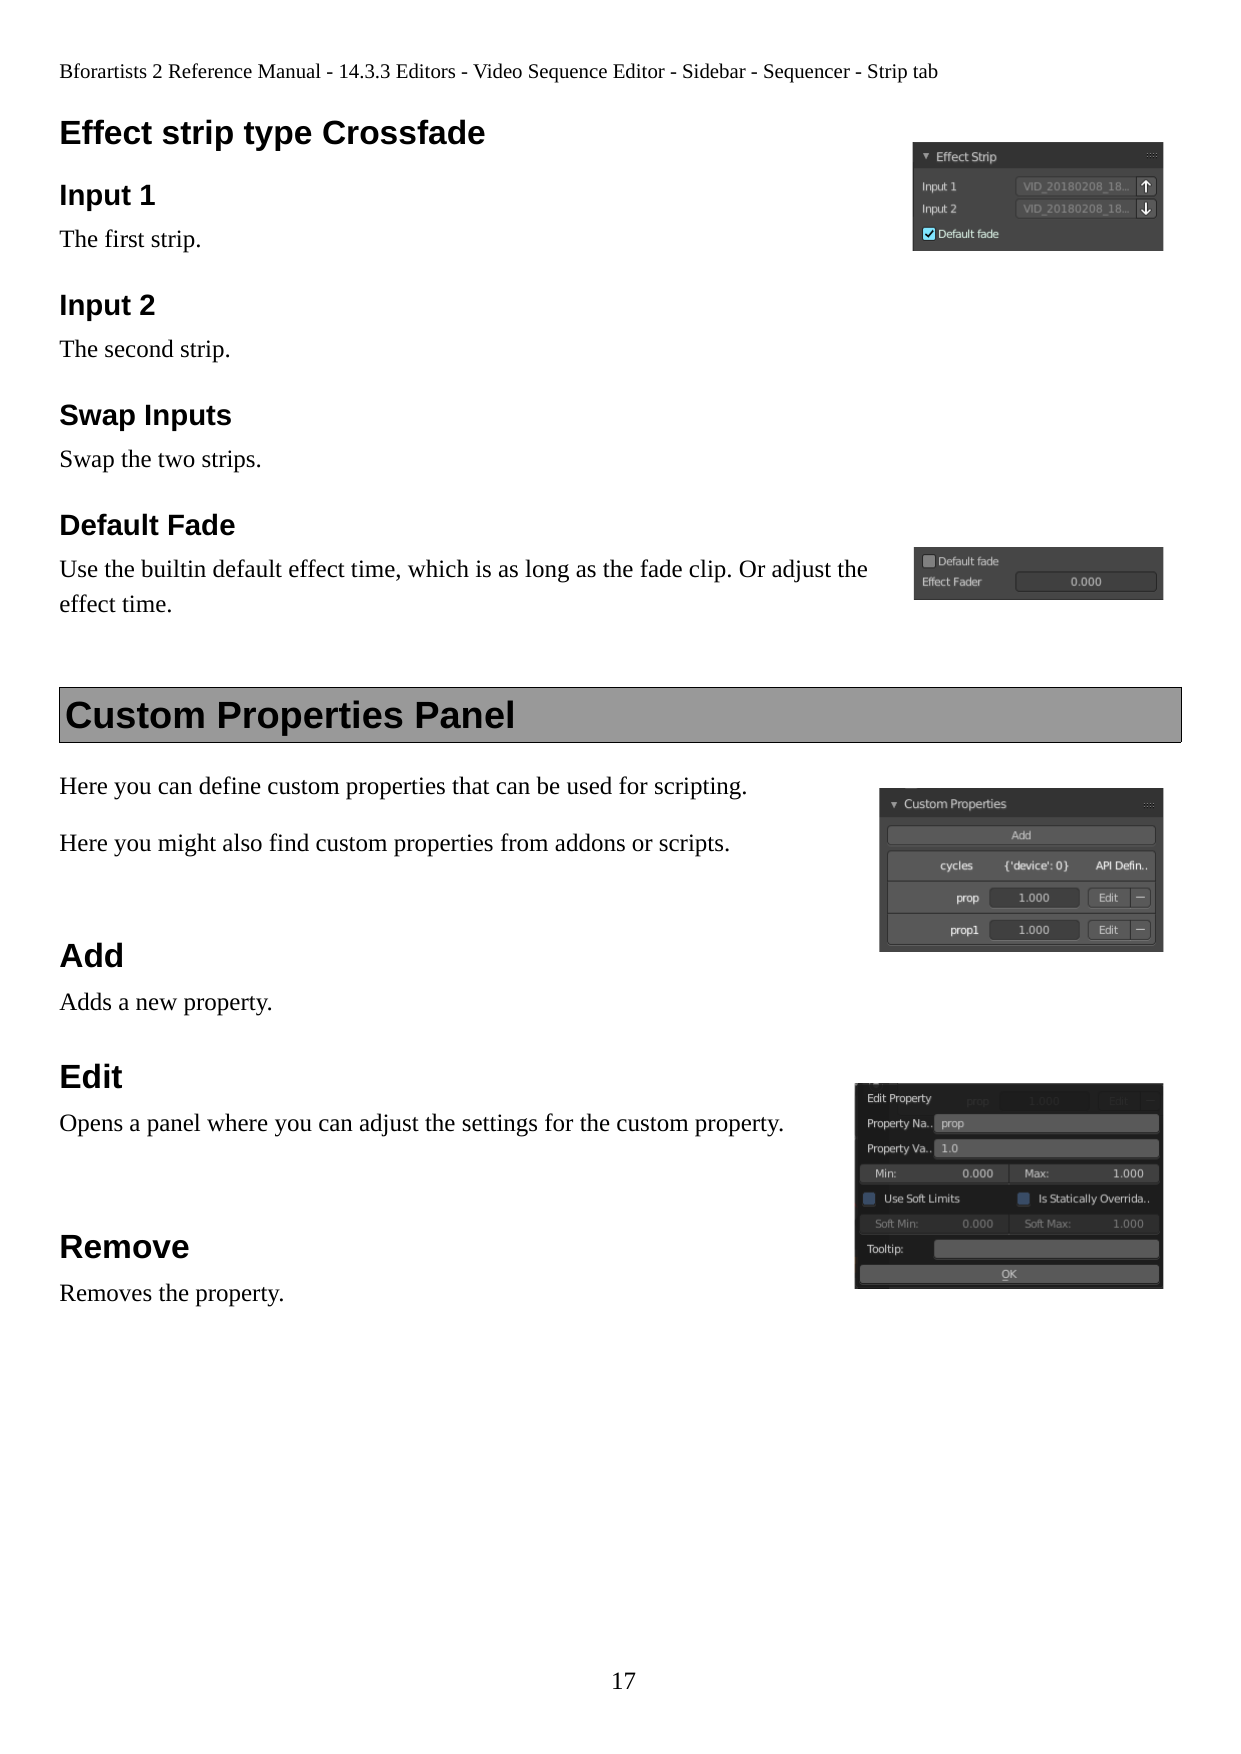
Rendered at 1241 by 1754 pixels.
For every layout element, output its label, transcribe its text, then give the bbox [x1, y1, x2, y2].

text The second strip. [59, 334, 1181, 363]
subtitle Swap Inputs [59, 398, 1181, 432]
picture [854, 1083, 1164, 1289]
subtitle [1164, 1227, 1181, 1265]
text Swap the two strips. [59, 444, 1181, 473]
subtitle Remove [59, 1227, 854, 1265]
subtitle Input 1 [59, 178, 912, 212]
picture [913, 547, 1164, 600]
text The first strip. [59, 224, 1181, 253]
text Here you can define custom properties that can be used for scripting. [59, 771, 1181, 800]
picture [912, 142, 1164, 251]
subtitle Add [59, 936, 1181, 974]
text Use the builtin default effect time, which is as long as the fade clip. Or adjust the effect time. [59, 554, 1181, 617]
text Removes the property. [59, 1278, 1181, 1307]
table_header Custom Properties Panel [60, 688, 1181, 742]
text Here you might also find custom properties from addons or scripts. [59, 828, 879, 857]
text Opens a panel where you can adjust the settings for the custom property. [59, 1108, 854, 1136]
picture [879, 788, 1164, 952]
subtitle Default Fade [59, 508, 1181, 542]
subtitle [1164, 178, 1181, 212]
subtitle Input 2 [59, 288, 1181, 322]
subtitle Effect strip type Crossfade [59, 113, 1181, 151]
text Adds a new property. [59, 987, 1181, 1015]
subtitle Edit [59, 1057, 1181, 1095]
